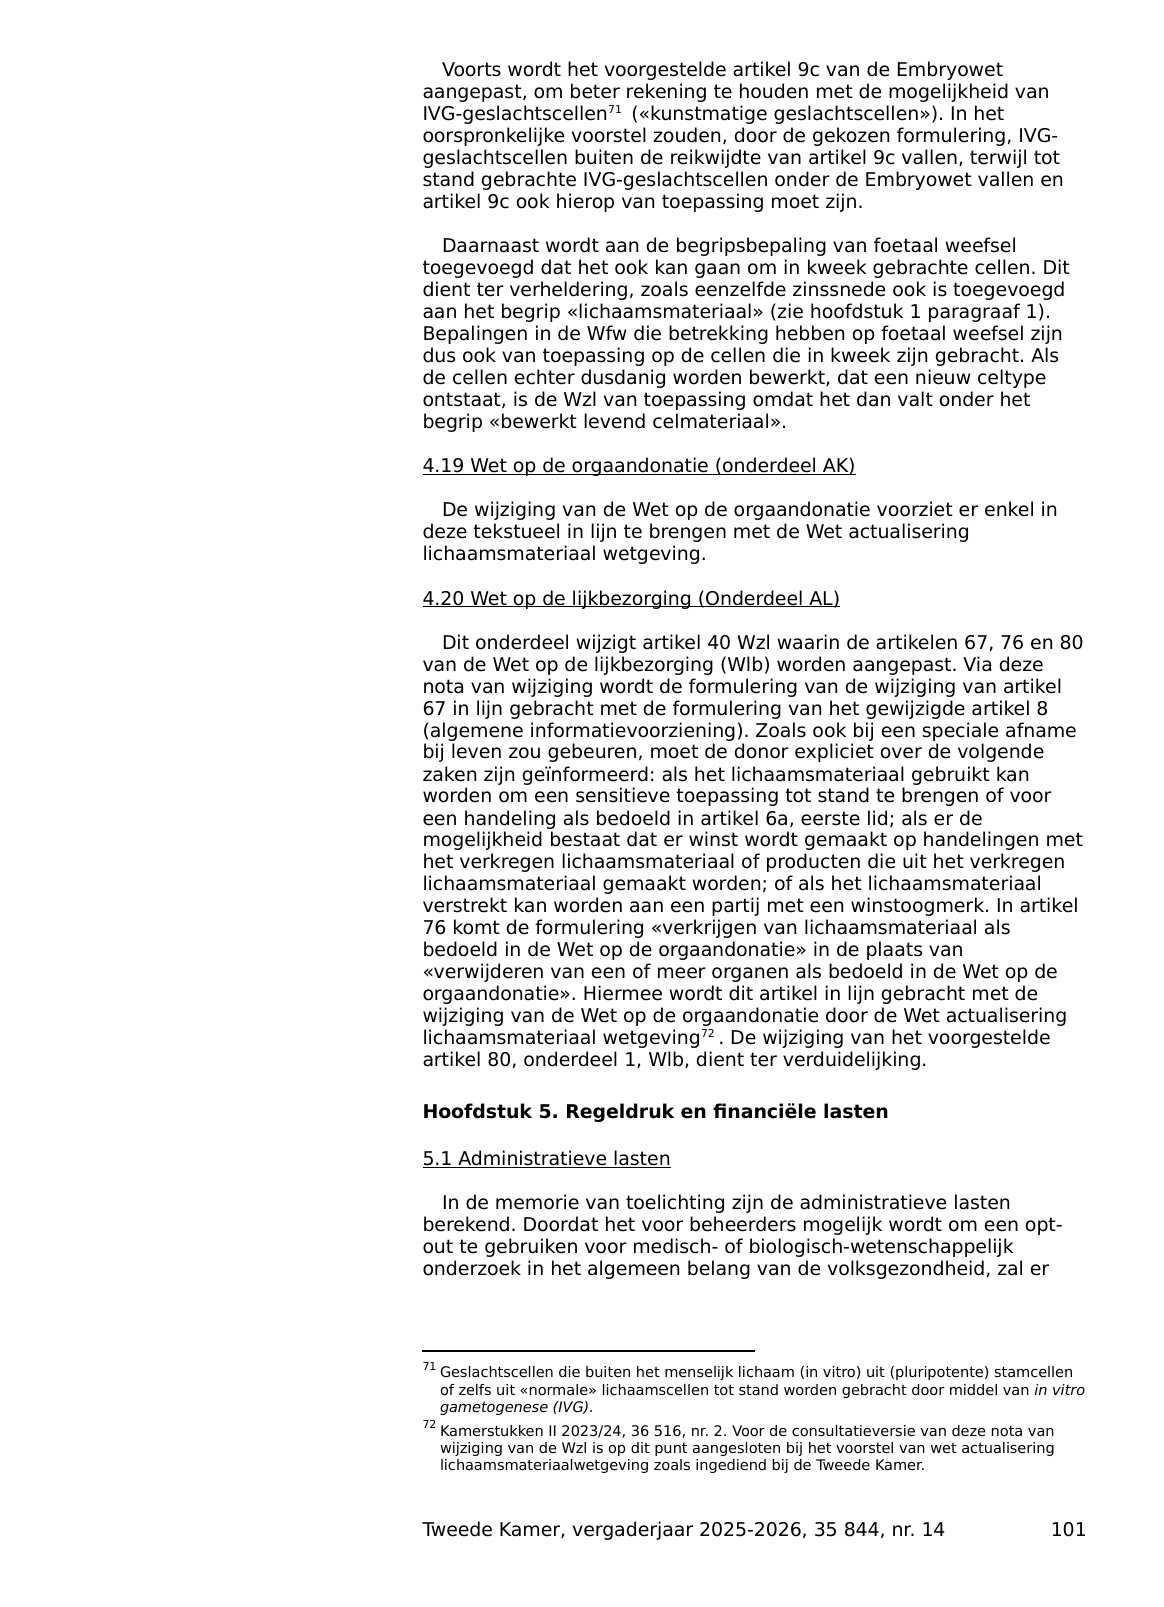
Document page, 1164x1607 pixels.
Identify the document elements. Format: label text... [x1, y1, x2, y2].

subtitle 4.19 Wet op de orgaandonatie (onderdeel AK) [422, 455, 1087, 477]
subtitle 4.20 Wet op de lijkbezorging (Onderdeel AL) [422, 587, 1087, 609]
text Dit onderdeel wijzigt artikel 40 Wzl waarin de artikelen 67, 76 en 80 van de Wet op de lijkbezorging (Wlb) worden aangepast. Via deze nota van wijziging wordt de formulering van de wijziging van artikel 67 in lijn gebracht met de formulering van het gewijzigde artikel 8 (algemene informatievoorziening). Zoals ook bij een speciale afname bij leven zou gebeuren, moet de donor expliciet over de volgende zaken zijn geïnformeerd: als het lichaamsmateriaal gebruikt kan worden om een sensitieve toepassing tot stand te brengen of voor een handeling als bedoeld in artikel 6a, eerste lid; als er de mogelijkheid bestaat dat er winst wordt gemaakt op handelingen met het verkregen lichaamsmateriaal of producten die uit het verkregen lichaamsmateriaal gemaakt worden; of als het lichaamsmateriaal verstrekt kan worden aan een partij met een winstoogmerk. In artikel 76 komt de formulering «verkrijgen van lichaamsmateriaal als bedoeld in de Wet op de orgaandonatie» in de plaats van «verwijderen van een of meer organen als bedoeld in de Wet op de orgaandonatie». Hiermee wordt dit artikel in lijn gebracht met de wijziging van de Wet op de orgaandonatie door de Wet actualisering lichaamsmateriaal wetgeving. De wijziging van het voorgestelde artikel 80, onderdeel 1, Wlb, dient ter verduidelijking. [422, 632, 1087, 1071]
subtitle Hoofdstuk 5. Regeldruk en financiële lasten [422, 1101, 1087, 1123]
text Voorts wordt het voorgestelde artikel 9c van de Embryowet aangepast, om beter rekening te houden met de mogelijkheid van IVG-geslachtscellen («kunstmatige geslachtscellen»). In het oorspronkelijke voorstel zouden, door de gekozen formulering, IVG-geslachtscellen buiten de reikwijdte van artikel 9c vallen, terwijl tot stand gebrachte IVG-geslachtscellen onder de Embryowet vallen en artikel 9c ook hierop van toepassing moet zijn. [422, 59, 1087, 213]
text Kamerstukken II 2023/24, 36 516, nr. 2. Voor de consultatieversie van deze nota van wijziging van de Wzl is op dit punt aangesloten bij het voorstel van wet actualisering lichaamsmateriaalwetgeving zoals ingediend bij de Tweede Kamer. [422, 1418, 1087, 1474]
text Geslachtscellen die buiten het menselijk lichaam (in vitro) uit (pluripotente) stamcellen of zelfs uit «normale» lichaamscellen tot stand worden gebracht door middel van in vitro gametogenese (IVG). [422, 1360, 1087, 1416]
text De wijziging van de Wet op de orgaandonatie voorziet er enkel in deze tekstueel in lijn te brengen met de Wet actualisering lichaamsmateriaal wetgeving. [422, 499, 1087, 565]
text Daarnaast wordt aan de begripsbepaling van foetaal weefsel toegevoegd dat het ook kan gaan om in kweek gebrachte cellen. Dit dient ter verheldering, zoals eenzelfde zinssnede ook is toegevoegd aan het begrip «lichaamsmateriaal» (zie hoofdstuk 1 paragraaf 1). Bepalingen in de Wfw die betrekking hebben op foetaal weefsel zijn dus ook van toepassing op de cellen die in kweek zijn gebracht. Als de cellen echter dusdanig worden bewerkt, dat een nieuw celtype ontstaat, is de Wzl van toepassing omdat het dan valt onder het begrip «bewerkt levend celmateriaal». [422, 235, 1087, 433]
subtitle 5.1 Administratieve lasten [422, 1148, 1087, 1170]
text In de memorie van toelichting zijn de administratieve lasten berekend. Doordat het voor beheerders mogelijk wordt om een opt-out te gebruiken voor medisch- of biologisch-wetenschappelijk onderzoek in het algemeen belang van de volksgezondheid, zal er [422, 1192, 1087, 1280]
